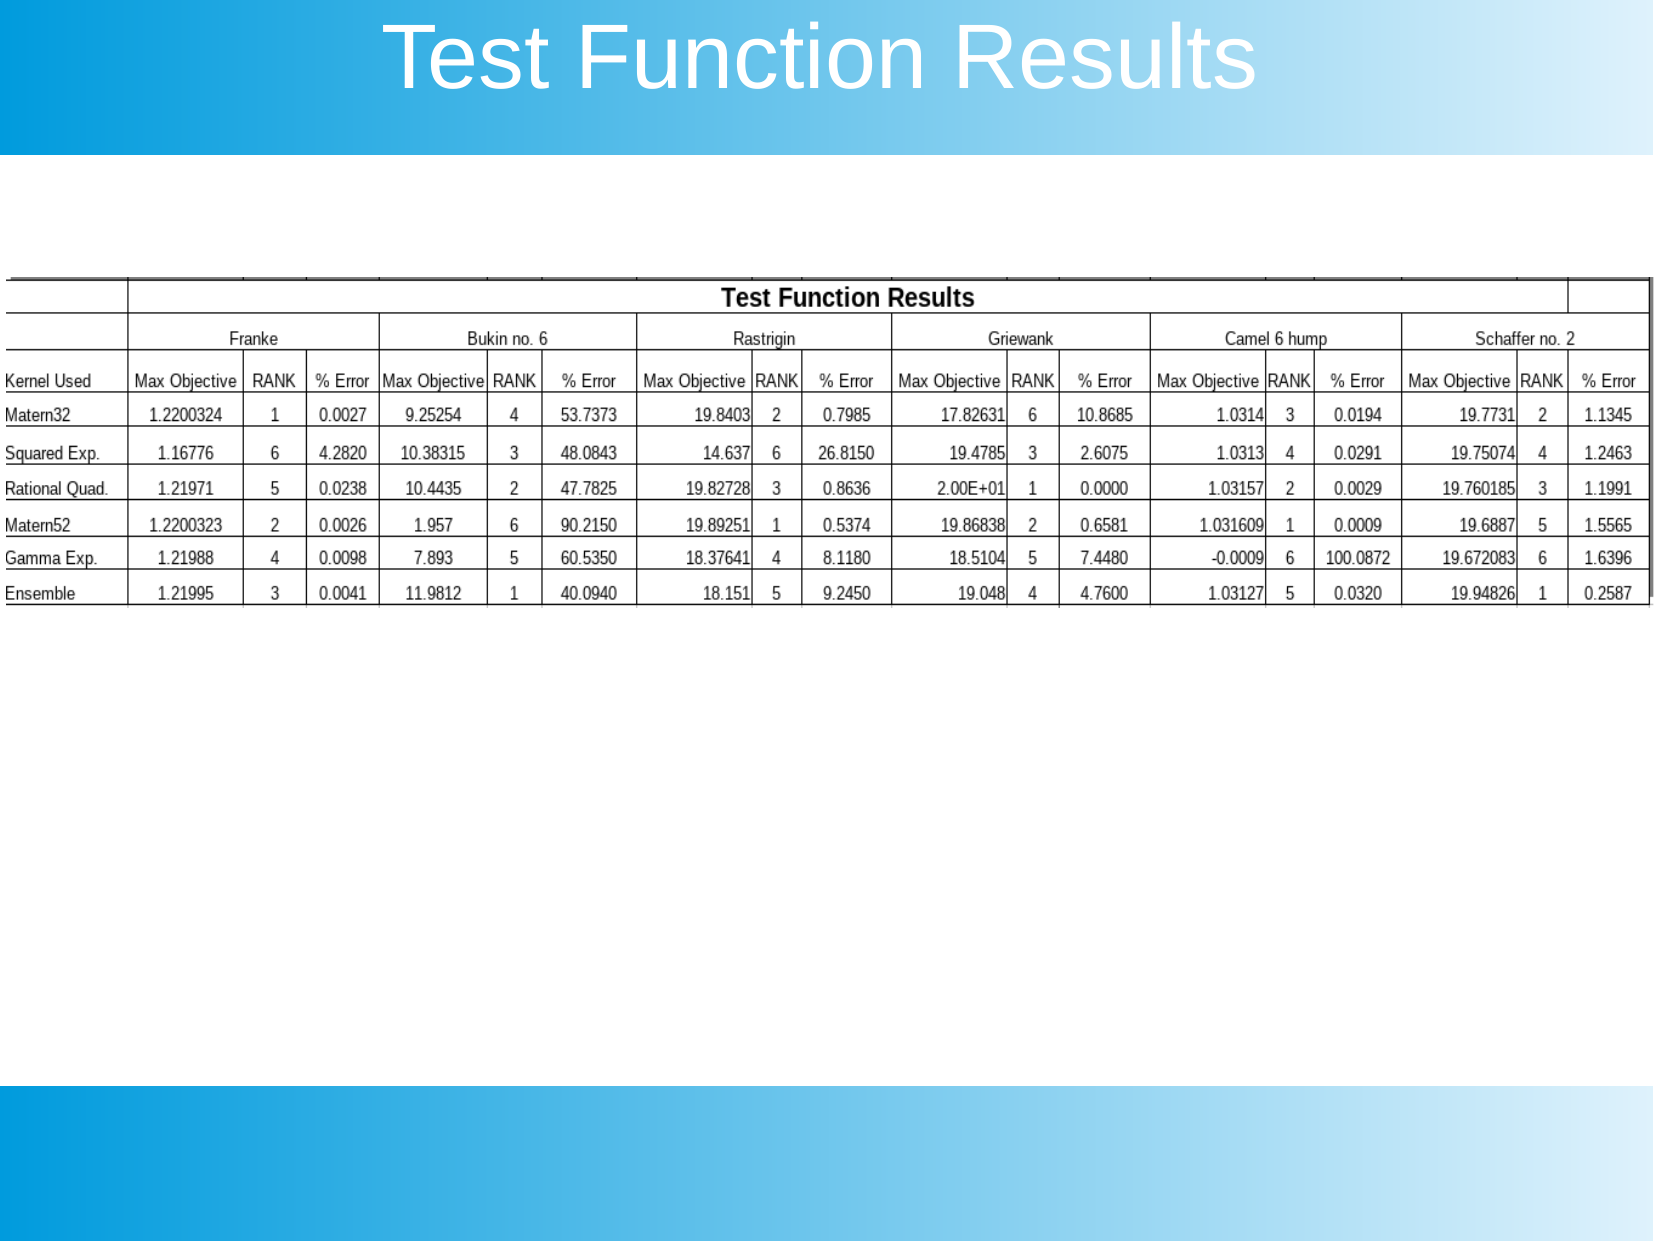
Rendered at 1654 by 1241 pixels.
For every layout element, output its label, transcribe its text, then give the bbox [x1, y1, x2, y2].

picture [6, 277, 1654, 608]
title Test Function Results [76, 5, 1565, 211]
